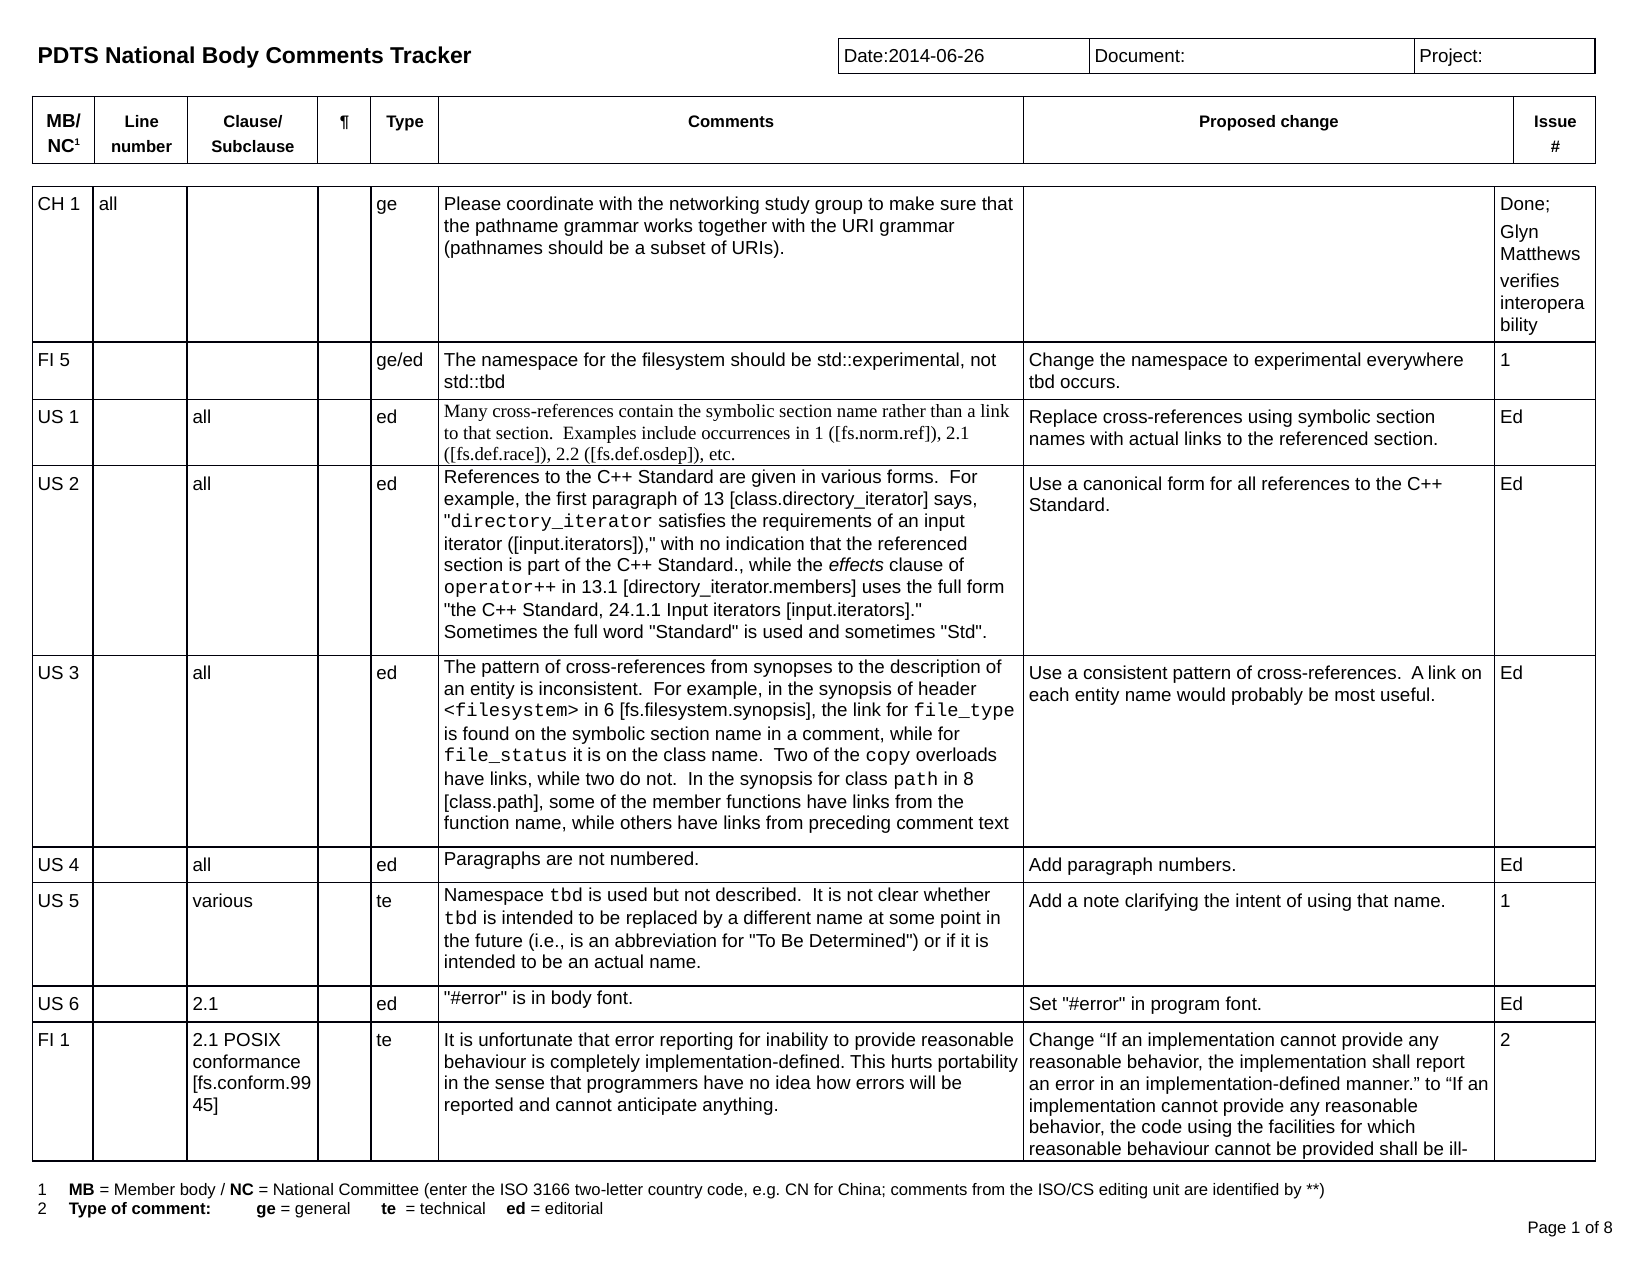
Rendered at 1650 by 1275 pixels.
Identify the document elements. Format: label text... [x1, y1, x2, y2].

table_cell [94, 343, 186, 398]
table_cell [319, 400, 370, 465]
table_cell 1 [1495, 883, 1595, 985]
table_cell [319, 987, 370, 1021]
table_header Please coordinate with the networking study group to make sure that the pathname grammar works together with the URI grammar (pathnames should be a subset of URIs). [439, 187, 1023, 341]
table_cell 2.1 POSIX conformance [fs.conform.9945] [188, 1023, 317, 1160]
table_header Done; Glyn Matthews verifies interoperability [1495, 187, 1595, 341]
table_cell FI 5 [33, 343, 92, 398]
table_cell Change “If an implementation cannot provide any reasonable behavior, the implementation shall report an error in an implementation-defined manner.” to “If an implementation cannot provide any reasonable behavior, the code using the facilities for which reasonable behaviour cannot be provided shall be ill- [1024, 1023, 1494, 1160]
table_cell all [188, 400, 317, 465]
table_cell ge/ed [372, 343, 438, 398]
table_cell Change the namespace to experimental everywhere tbd occurs. [1024, 343, 1494, 398]
table_cell ed [372, 466, 438, 654]
table_cell Namespace tbd is used but not described. It is not clear whether tbd is intended to be replaced by a different name at some point in the future (i.e., is an abbreviation for "To Be Determined") or if it is intended to be an actual name. [439, 883, 1023, 985]
table_cell te [372, 1023, 438, 1160]
table_cell 2 [1495, 1023, 1595, 1160]
table_cell [94, 466, 186, 654]
table_cell [319, 466, 370, 654]
table_cell 1 [1495, 343, 1595, 398]
table_cell US 4 [33, 848, 92, 882]
table_cell [319, 1023, 370, 1160]
table_cell US 1 [33, 400, 92, 465]
table_header CH 1 [33, 187, 92, 341]
table_cell all [188, 656, 317, 846]
table_cell ed [372, 848, 438, 882]
table_cell [94, 883, 186, 985]
table_cell te [372, 883, 438, 985]
table_cell [94, 987, 186, 1021]
table_cell The pattern of cross-references from synopses to the description of an entity is inconsistent. For example, in the synopsis of header <filesystem> in 6 [fs.filesystem.synopsis], the link for file_type is found on the symbolic section name in a comment, while for file_status it is on the class name. Two of the copy overloads have links, while two do not. In the synopsis for class path in 8 [class.path], some of the member functions have links from the function name, while others have links from preceding comment text [439, 656, 1023, 846]
table_cell ed [372, 656, 438, 846]
table_cell [188, 343, 317, 398]
table_cell Set "#error" in program font. [1024, 987, 1494, 1021]
table_cell US 2 [33, 466, 92, 654]
table_cell It is unfortunate that error reporting for inability to provide reasonable behaviour is completely implementation-defined. This hurts portability in the sense that programmers have no idea how errors will be reported and cannot anticipate anything. [439, 1023, 1023, 1160]
table_cell [94, 1023, 186, 1160]
table_cell Add a note clarifying the intent of using that name. [1024, 883, 1494, 985]
table_cell [319, 343, 370, 398]
table_cell Use a consistent pattern of cross-references. A link on each entity name would probably be most useful. [1024, 656, 1494, 846]
table_cell ed [372, 987, 438, 1021]
table_header [188, 187, 317, 341]
table_cell "#error" is in body font. [439, 987, 1023, 1021]
table_cell [94, 656, 186, 846]
table_cell Use a canonical form for all references to the C++ Standard. [1024, 466, 1494, 654]
table_cell Ed [1495, 466, 1595, 654]
table_cell ed [372, 400, 438, 465]
table_cell Ed [1495, 987, 1595, 1021]
table_header [319, 187, 370, 341]
table_cell [319, 848, 370, 882]
table_cell [94, 848, 186, 882]
table_cell The namespace for the filesystem should be std::experimental, not std::tbd [439, 343, 1023, 398]
table_cell [319, 656, 370, 846]
table_cell all [188, 848, 317, 882]
table_header [1024, 187, 1494, 341]
table_cell [319, 883, 370, 985]
table_cell all [188, 466, 317, 654]
table_cell Replace cross-references using symbolic section names with actual links to the referenced section. [1024, 400, 1494, 465]
table_cell [94, 400, 186, 465]
table_cell 2.1 [188, 987, 317, 1021]
table_cell Ed [1495, 400, 1595, 465]
table_cell References to the C++ Standard are given in various forms. For example, the first paragraph of 13 [class.directory_iterator] says, "directory_iterator satisfies the requirements of an input iterator ([input.iterators])," with no indication that the referenced section is part of the C++ Standard., while the effects clause of operator++ in 13.1 [directory_iterator.members] uses the full form "the C++ Standard, 24.1.1 Input iterators [input.iterators]." Sometimes the full word "Standard" is used and sometimes "Std". [439, 466, 1023, 654]
table_cell various [188, 883, 317, 985]
table_cell Ed [1495, 656, 1595, 846]
table_cell Add paragraph numbers. [1024, 848, 1494, 882]
table_header all [94, 187, 186, 341]
table_cell Many cross-references contain the symbolic section name rather than a link to that section. Examples include occurrences in 1 ([fs.norm.ref]), 2.1 ([fs.def.race]), 2.2 ([fs.def.osdep]), etc. [439, 400, 1023, 465]
table_cell FI 1 [33, 1023, 92, 1160]
table_cell US 5 [33, 883, 92, 985]
table_cell US 3 [33, 656, 92, 846]
table_header ge [372, 187, 438, 341]
table_cell Paragraphs are not numbered. [439, 848, 1023, 882]
table_cell Ed [1495, 848, 1595, 882]
table_cell US 6 [33, 987, 92, 1021]
